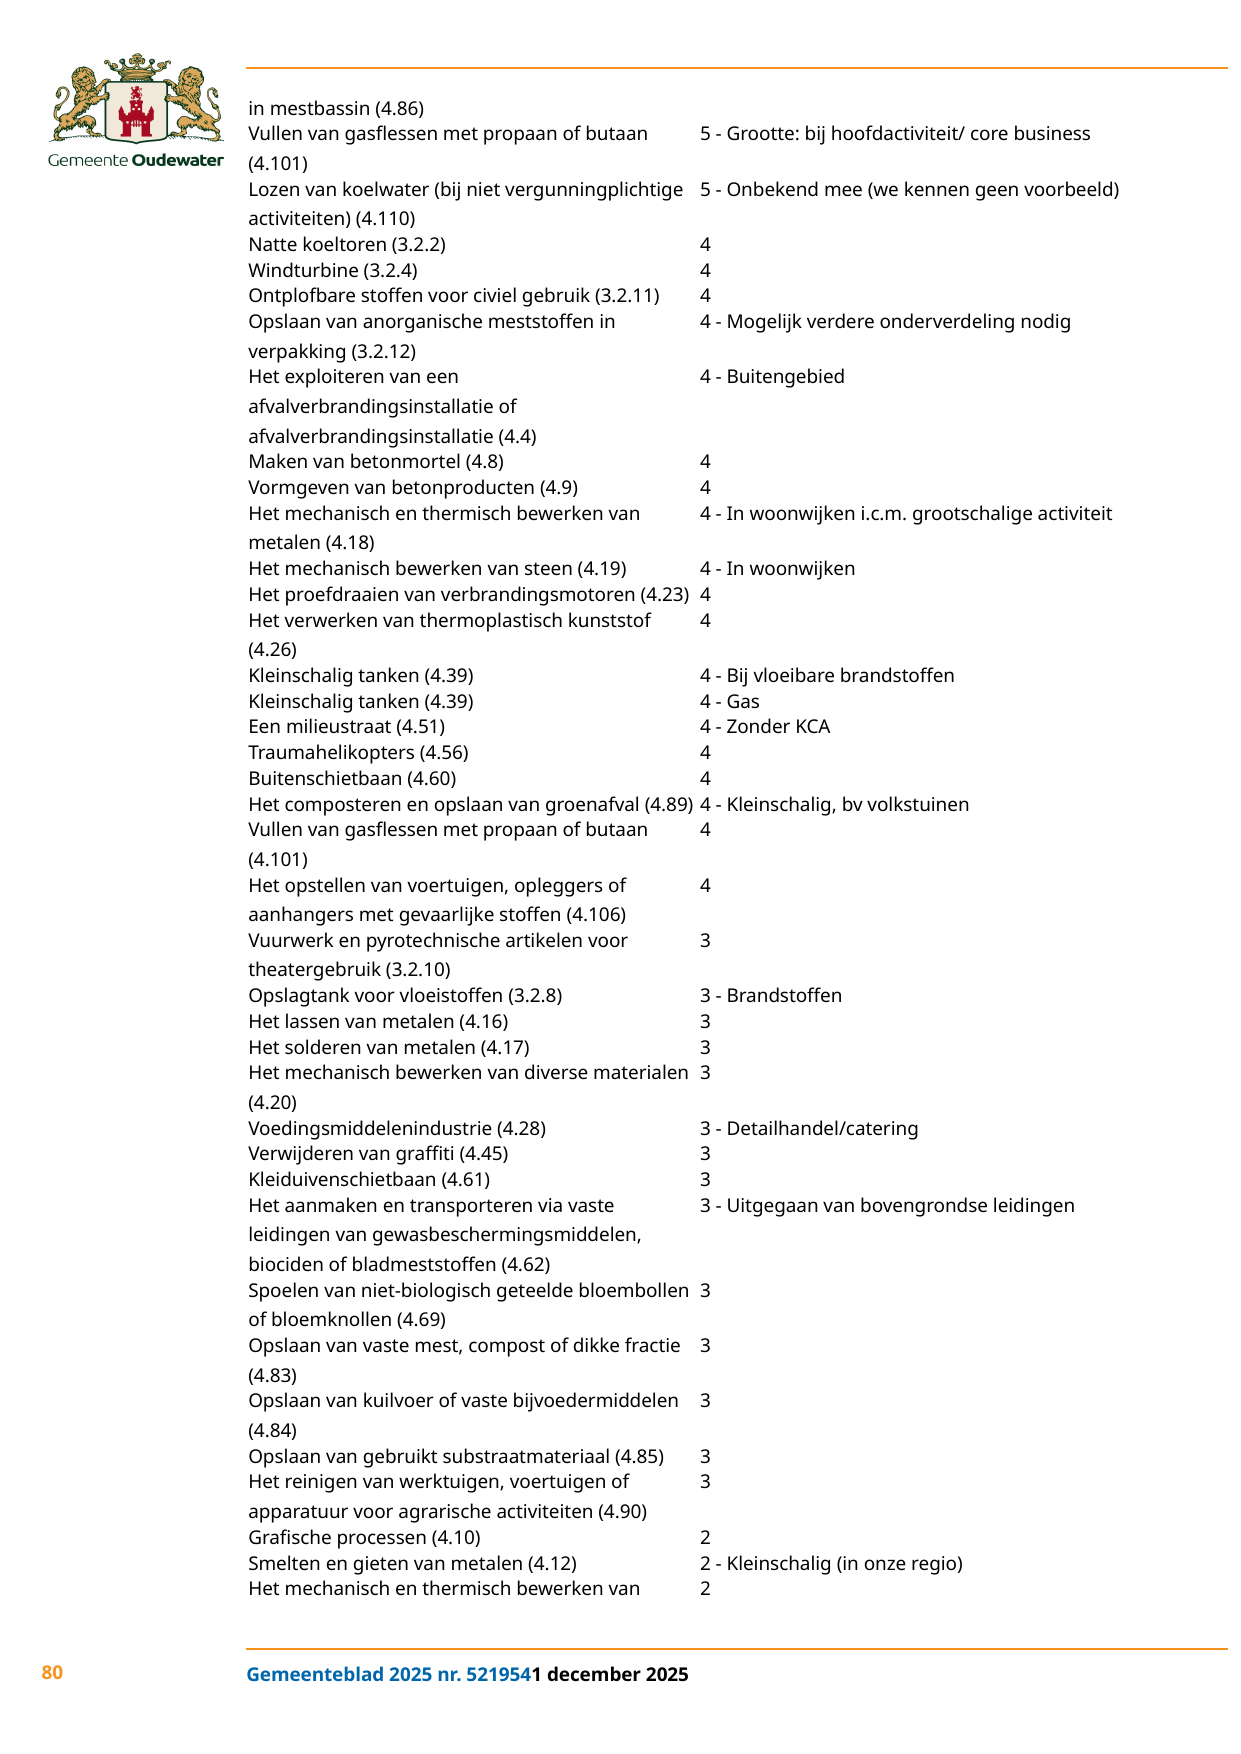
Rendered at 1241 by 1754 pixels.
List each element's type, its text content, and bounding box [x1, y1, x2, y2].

table_cell Het aanmaken en transporteren via vaste leidingen van gewasbeschermingsmiddelen, biociden of bladmeststoffen (4.62) [248, 1192, 700, 1277]
table_cell Het reinigen van werktuigen, voertuigen of apparatuur voor agrarische activiteiten (4.90) [248, 1469, 700, 1524]
table_cell 3 [700, 1141, 1152, 1166]
table_cell 4 - In woonwijken [700, 555, 1152, 581]
table_cell 4 - Mogelijk verdere onderverdeling nodig [700, 308, 1152, 364]
table_cell 4 - Bij vloeibare brandstoffen [700, 662, 1152, 688]
table_cell Opslaan van kuilvoer of vaste bijvoedermiddelen (4.84) [248, 1388, 700, 1443]
table_cell 3 [700, 1060, 1152, 1115]
table_cell Opslagtank voor vloeistoffen (3.2.8) [248, 983, 700, 1008]
table_cell 5 - Grootte: bij hoofdactiviteit/ core business [700, 121, 1152, 176]
table_cell Ontplofbare stoffen voor civiel gebruik (3.2.11) [248, 283, 700, 308]
table_cell Het composteren en opslaan van groenafval (4.89) [248, 791, 700, 816]
table_cell 4 [700, 872, 1152, 927]
table_cell 3 [700, 927, 1152, 982]
table_cell Het solderen van metalen (4.17) [248, 1034, 700, 1059]
table_cell 5 - Onbekend mee (we kennen geen voorbeeld) [700, 176, 1152, 231]
table_cell Het mechanisch en thermisch bewerken van [248, 1575, 700, 1601]
table_cell 4 - Zonder KCA [700, 714, 1152, 739]
table_cell 3 [700, 1277, 1152, 1332]
table_cell 3 [700, 1388, 1152, 1443]
table_cell 3 [700, 1034, 1152, 1059]
table_cell 3 [700, 1166, 1152, 1192]
table_cell in mestbassin (4.86) [248, 95, 700, 121]
table_cell 3 [700, 1469, 1152, 1524]
table_cell Maken van betonmortel (4.8) [248, 449, 700, 474]
table_cell Grafische processen (4.10) [248, 1524, 700, 1550]
table_cell Vullen van gasflessen met propaan of butaan (4.101) [248, 816, 700, 872]
table_cell Kleinschalig tanken (4.39) [248, 688, 700, 713]
table_cell 4 [700, 816, 1152, 872]
table_cell [700, 95, 1152, 121]
table_cell 4 - Gas [700, 688, 1152, 713]
table_cell 4 [700, 581, 1152, 607]
table_cell 3 [700, 1008, 1152, 1034]
table_cell 4 [700, 231, 1152, 257]
table_cell 4 - Kleinschalig, bv volkstuinen [700, 791, 1152, 816]
table_cell Vormgeven van betonproducten (4.9) [248, 474, 700, 500]
table_cell Het proefdraaien van verbrandingsmotoren (4.23) [248, 581, 700, 607]
table_cell Een milieustraat (4.51) [248, 714, 700, 739]
table_cell 4 [700, 607, 1152, 662]
table_cell Kleiduivenschietbaan (4.61) [248, 1166, 700, 1192]
table_cell 2 [700, 1575, 1152, 1601]
table_cell 4 [700, 257, 1152, 283]
table_cell Verwijderen van graffiti (4.45) [248, 1141, 700, 1166]
table_cell 4 - Buitengebied [700, 364, 1152, 448]
table_cell 3 - Uitgegaan van bovengrondse leidingen [700, 1192, 1152, 1277]
table_cell Het opstellen van voertuigen, opleggers of aanhangers met gevaarlijke stoffen (4.106) [248, 872, 700, 927]
table_cell Opslaan van gebruikt substraatmateriaal (4.85) [248, 1443, 700, 1469]
table_cell Spoelen van niet-biologisch geteelde bloembollen of bloemknollen (4.69) [248, 1277, 700, 1332]
table_cell 4 [700, 283, 1152, 308]
table_cell Vuurwerk en pyrotechnische artikelen voor theatergebruik (3.2.10) [248, 927, 700, 982]
picture [41, 47, 231, 172]
table_cell 3 - Detailhandel/catering [700, 1115, 1152, 1141]
table_cell 2 [700, 1524, 1152, 1550]
table_cell Het mechanisch en thermisch bewerken van metalen (4.18) [248, 500, 700, 555]
table_cell Lozen van koelwater (bij niet vergunningplichtige activiteiten) (4.110) [248, 176, 700, 231]
table_cell Het mechanisch bewerken van steen (4.19) [248, 555, 700, 581]
table_cell Natte koeltoren (3.2.2) [248, 231, 700, 257]
table_cell Windturbine (3.2.4) [248, 257, 700, 283]
table_cell 4 [700, 765, 1152, 791]
table_cell Het mechanisch bewerken van diverse materialen (4.20) [248, 1060, 700, 1115]
table_cell Het verwerken van thermoplastisch kunststof (4.26) [248, 607, 700, 662]
table_cell Het lassen van metalen (4.16) [248, 1008, 700, 1034]
table_cell Vullen van gasflessen met propaan of butaan (4.101) [248, 121, 700, 176]
table_cell Opslaan van vaste mest, compost of dikke fractie (4.83) [248, 1332, 700, 1388]
table_cell Opslaan van anorganische meststoffen in verpakking (3.2.12) [248, 308, 700, 364]
table_cell Voedingsmiddelenindustrie (4.28) [248, 1115, 700, 1141]
table_cell 3 [700, 1332, 1152, 1388]
table_cell 3 [700, 1443, 1152, 1469]
table_cell Kleinschalig tanken (4.39) [248, 662, 700, 688]
table_cell 4 [700, 474, 1152, 500]
table_cell Smelten en gieten van metalen (4.12) [248, 1550, 700, 1575]
table_cell Traumahelikopters (4.56) [248, 739, 700, 765]
table_cell Buitenschietbaan (4.60) [248, 765, 700, 791]
table_cell 4 [700, 739, 1152, 765]
table_cell 4 [700, 449, 1152, 474]
table_cell Het exploiteren van een afvalverbrandingsinstallatie of afvalverbrandingsinstallatie (4.4) [248, 364, 700, 448]
table_cell 2 - Kleinschalig (in onze regio) [700, 1550, 1152, 1575]
table_cell 4 - In woonwijken i.c.m. grootschalige activiteit [700, 500, 1152, 555]
table_cell 3 - Brandstoffen [700, 983, 1152, 1008]
